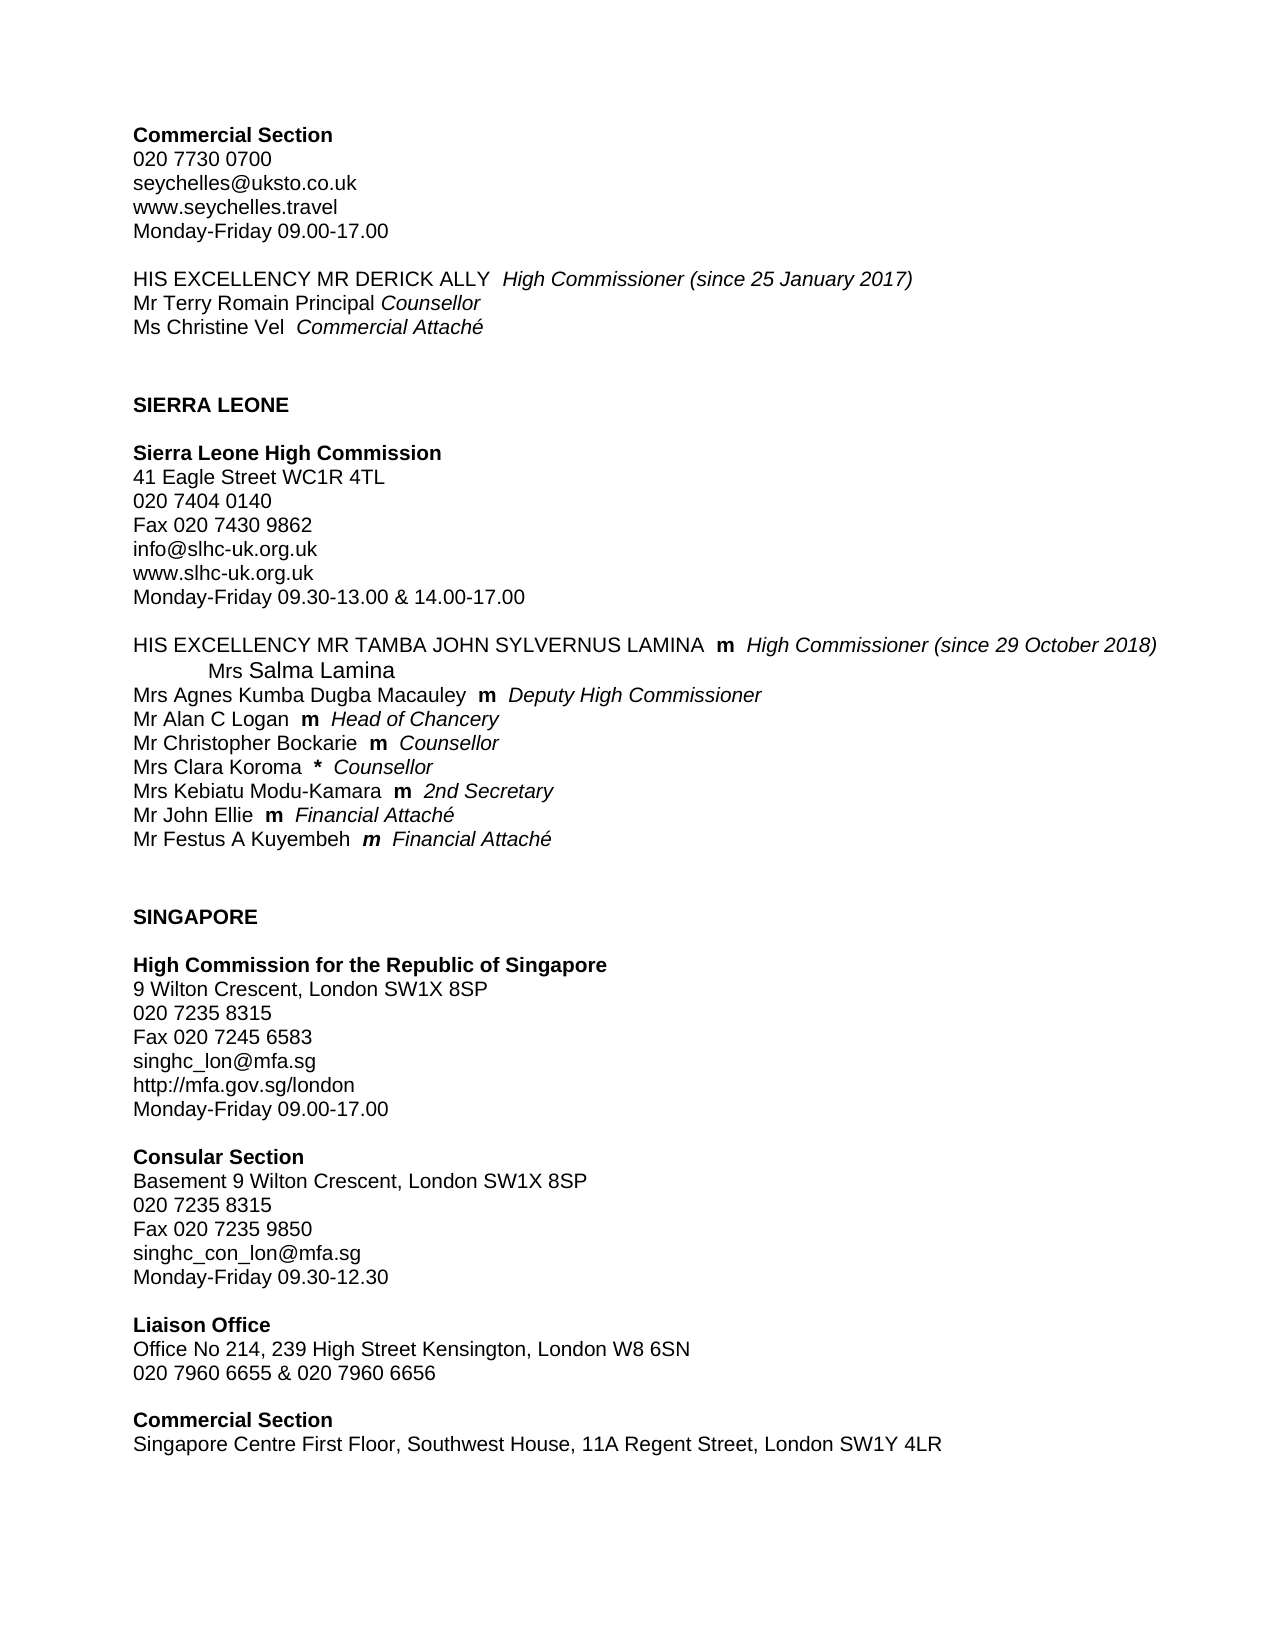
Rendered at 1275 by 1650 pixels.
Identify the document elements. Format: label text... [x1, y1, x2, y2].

text Monday-Friday 09.00-17.00 [133, 1097, 1181, 1121]
text seychelles@uksto.co.uk [133, 171, 1181, 195]
subtitle Liaison Office [133, 1312, 1181, 1336]
text Fax 020 7245 6583 [133, 1025, 1181, 1049]
text 020 7404 0140 [133, 489, 1181, 513]
text info@slhc-uk.org.uk [133, 537, 1181, 561]
text Mr Terry Romain Principal Counsellor [133, 291, 1181, 314]
text SINGAPORE [133, 905, 1181, 929]
text Mrs Clara Koroma * Counsellor [133, 755, 1181, 779]
text http://mfa.gov.sg/london [133, 1073, 1181, 1097]
text 9 Wilton Crescent, London SW1X 8SP [133, 977, 1181, 1001]
text 020 7960 6655 & 020 7960 6656 [133, 1360, 1181, 1384]
text 020 7235 8315 [133, 1193, 1181, 1217]
text Sierra Leone High Commission [133, 441, 1181, 465]
text Singapore Centre First Floor, Southwest House, 11A Regent Street, London SW1Y 4LR [133, 1432, 1181, 1456]
text Mr John Ellie m Financial Attaché [133, 803, 1181, 827]
text Ms Christine Vel Commercial Attaché [133, 314, 1181, 338]
text Fax 020 7430 9862 [133, 513, 1181, 537]
text Mr Festus A Kuyembeh m Financial Attaché [133, 827, 1181, 851]
text HIS EXCELLENCY MR TAMBA JOHN SYLVERNUS LAMINA m High Commissioner (since 29 October 2018) [133, 633, 1181, 657]
subtitle Commercial Section [133, 1408, 1181, 1432]
text 020 7730 0700 [133, 147, 1181, 171]
text Monday-Friday 09.30-12.30 [133, 1264, 1181, 1288]
text 020 7235 8315 [133, 1001, 1181, 1025]
text Mrs Salma Lamina [133, 657, 1181, 683]
text singhc_con_lon@mfa.sg [133, 1241, 1181, 1264]
text Office No 214, 239 High Street Kensington, London W8 6SN [133, 1336, 1181, 1360]
text SIERRA LEONE [133, 393, 1181, 417]
text Basement 9 Wilton Crescent, London SW1X 8SP [133, 1169, 1181, 1193]
text Monday-Friday 09.30-13.00 & 14.00-17.00 [133, 585, 1181, 609]
text Commercial Section [133, 123, 1181, 147]
text Fax 020 7235 9850 [133, 1217, 1181, 1241]
text Mr Christopher Bockarie m Counsellor [133, 731, 1181, 755]
text 41 Eagle Street WC1R 4TL [133, 465, 1181, 489]
text High Commission for the Republic of Singapore [133, 953, 1181, 977]
text HIS EXCELLENCY MR DERICK ALLY High Commissioner (since 25 January 2017) [133, 267, 1181, 291]
text Mrs Agnes Kumba Dugba Macauley m Deputy High Commissioner [133, 683, 1181, 707]
text Mr Alan C Logan m Head of Chancery [133, 707, 1181, 731]
text singhc_lon@mfa.sg [133, 1049, 1181, 1073]
text Mrs Kebiatu Modu-Kamara m 2nd Secretary [133, 779, 1181, 803]
text www.seychelles.travel [133, 195, 1181, 219]
subtitle Consular Section [133, 1145, 1181, 1169]
text Monday-Friday 09.00-17.00 [133, 219, 1181, 243]
text www.slhc-uk.org.uk [133, 561, 1181, 585]
